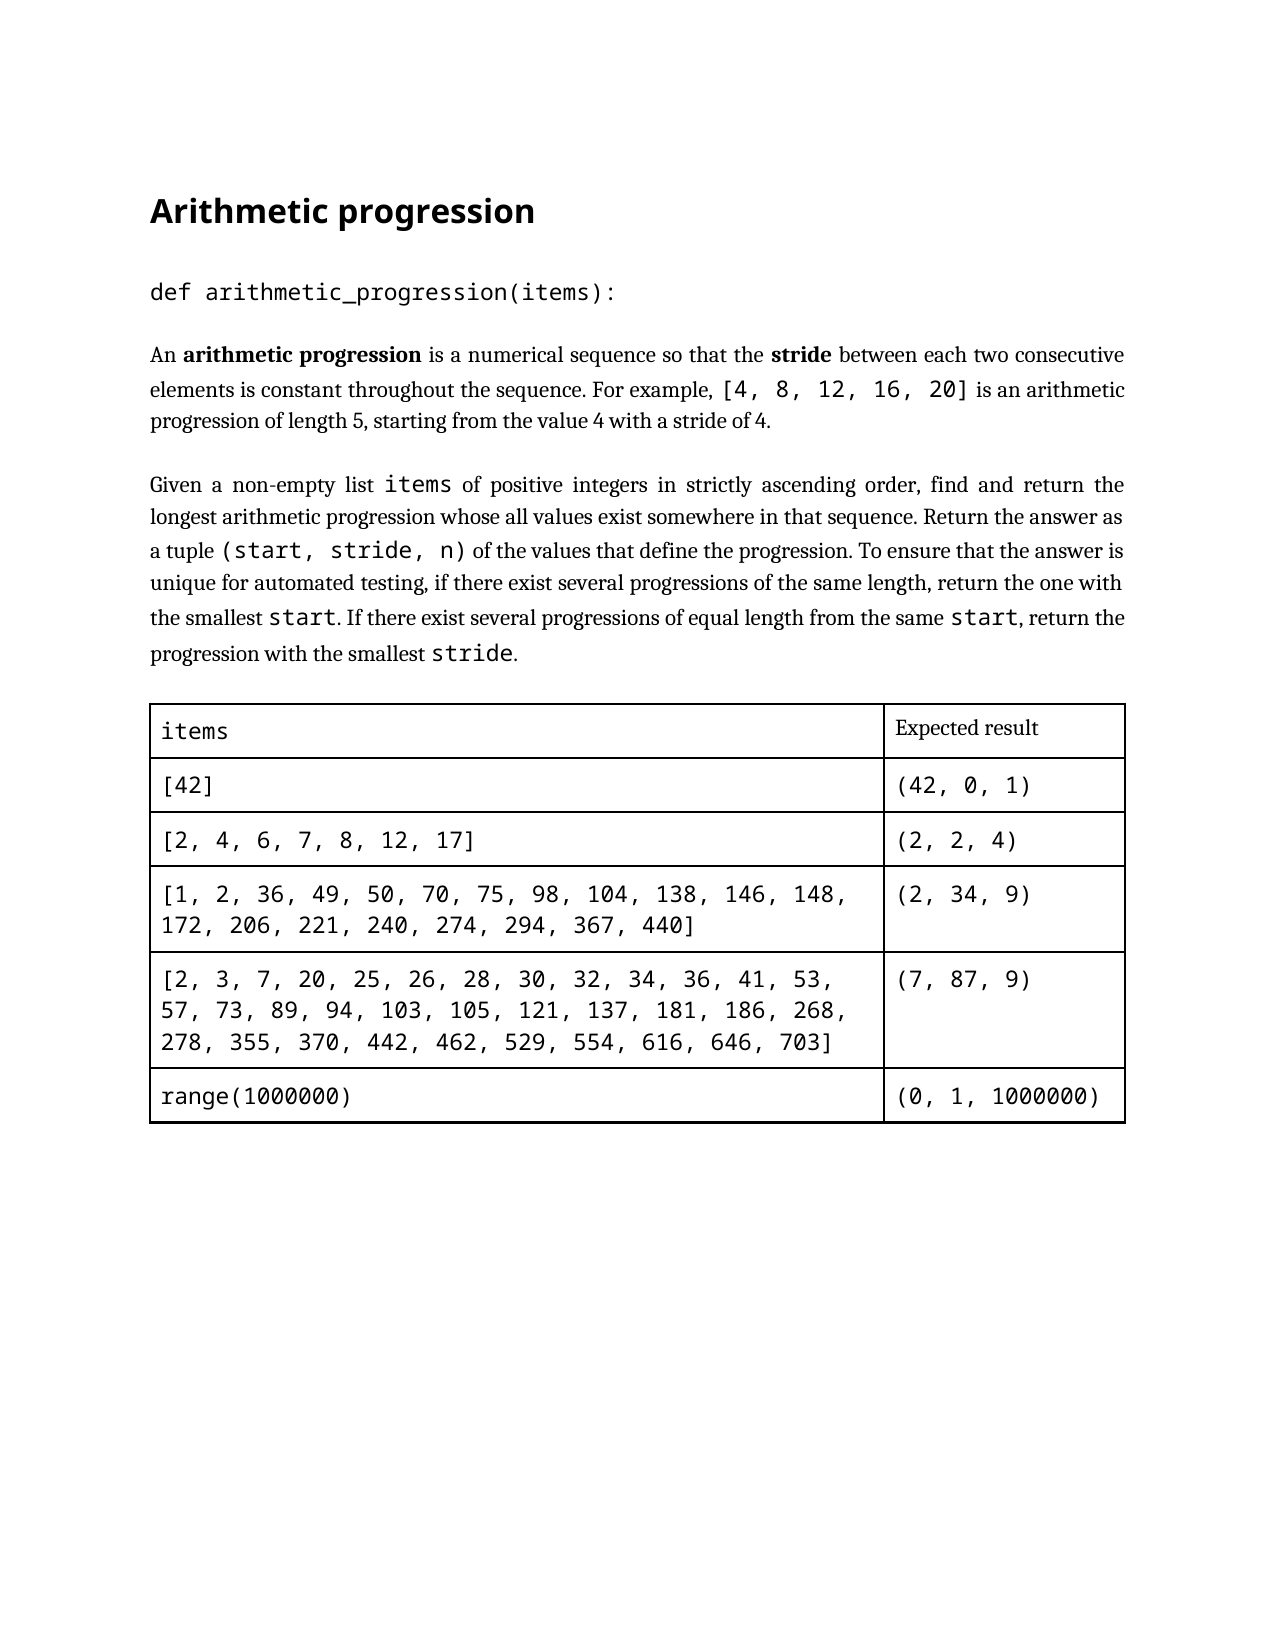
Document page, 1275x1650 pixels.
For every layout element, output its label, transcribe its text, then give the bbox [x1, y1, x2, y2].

table_cell (0, 1, 1000000) [885, 1069, 1124, 1121]
table_cell [42] [151, 759, 883, 811]
subtitle Arithmetic progression [150, 187, 1125, 233]
text An arithmetic progression is a numerical sequence so that the stride between each two consecutive elements is constant throughout the sequence. For example, [4, 8, 12, 16, 20] is an arithmetic progression of length 5, starting from the value 4 with a stride of 4. [150, 342, 1125, 434]
table_cell [2, 4, 6, 7, 8, 12, 17] [151, 813, 883, 865]
table_cell (42, 0, 1) [885, 759, 1124, 811]
table_header items [151, 705, 883, 757]
table_cell (7, 87, 9) [885, 953, 1124, 1067]
table_cell [1, 2, 36, 49, 50, 70, 75, 98, 104, 138, 146, 148, 172, 206, 221, 240, 274, 294, 367, 440] [151, 867, 883, 951]
table_cell (2, 34, 9) [885, 867, 1124, 951]
text Given a non-empty list items of positive integers in strictly ascending order, find and return the longest arithmetic progression whose all values exist somewhere in that sequence. Return the answer as a tuple (start, stride, n) of the values that define the progression. To ensure that the answer is unique for automated testing, if there exist several progressions of the same length, return the one with the smallest start. If there exist several progressions of equal length from the same start, return the progression with the smallest stride. [150, 468, 1125, 668]
table_cell (2, 2, 4) [885, 813, 1124, 865]
table_cell range(1000000) [151, 1069, 883, 1121]
table_header Expected result [885, 705, 1124, 757]
text def arithmetic_progression(items): [150, 276, 1125, 307]
table_cell [2, 3, 7, 20, 25, 26, 28, 30, 32, 34, 36, 41, 53, 57, 73, 89, 94, 103, 105, 121, 137, 181, 186, 268, 278, 355, 370, 442, 462, 529, 554, 616, 646, 703] [151, 953, 883, 1067]
